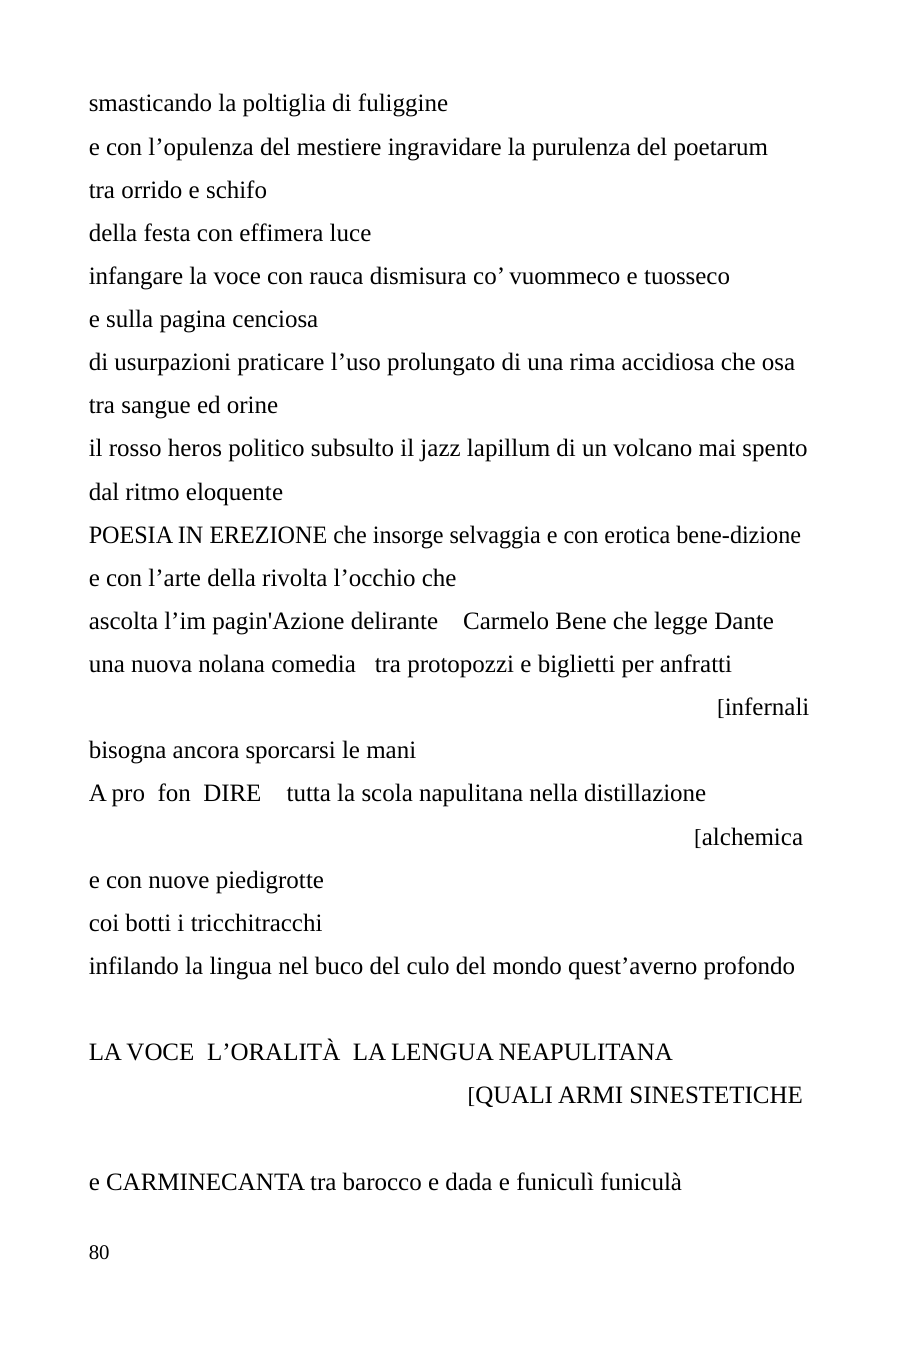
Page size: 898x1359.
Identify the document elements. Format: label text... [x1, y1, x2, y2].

text bisogna ancora sporcarsi le mani [88, 735, 809, 764]
text [infernali [88, 692, 809, 721]
text e con l’opulenza del mestiere ingravidare la purulenza del poetarum [88, 132, 809, 160]
text [alchemica [88, 822, 809, 850]
text tra sangue ed orine [88, 390, 809, 419]
text coi botti i tricchitracchi [88, 908, 809, 937]
text dal ritmo eloquente [88, 477, 809, 505]
text LA VOCE L’ORALITÀ LA LENGUA NEAPULITANA [88, 1037, 809, 1066]
text [QUALI ARMI SINESTETICHE [88, 1080, 809, 1109]
text POESIA IN EREZIONE che insorge selvaggia e con erotica bene-dizione [88, 520, 809, 548]
text e con nuove piedigrotte [88, 865, 809, 893]
text infangare la voce con rauca dismisura co’ vuommeco e tuosseco [88, 261, 809, 290]
text tra orrido e schifo [88, 175, 809, 203]
text una nuova nolana comedia tra protopozzi e biglietti per anfratti [88, 649, 809, 678]
text smasticando la poltiglia di fuliggine [88, 88, 809, 117]
text di usurpazioni praticare l’uso prolungato di una rima accidiosa che osa [88, 347, 809, 376]
text e CARMINECANTA tra barocco e dada e funiculì funiculà [88, 1167, 809, 1195]
text il rosso heros politico subsulto il jazz lapillum di un volcano mai spento [88, 433, 809, 462]
text e sulla pagina cenciosa [88, 304, 809, 333]
text della festa con effimera luce [88, 218, 809, 247]
text e con l’arte della rivolta l’occhio che [88, 563, 809, 592]
text ascolta l’im pagin'Azione delirante Carmelo Bene che legge Dante [88, 606, 809, 635]
text A pro fon DIRE tutta la scola napulitana nella distillazione [88, 778, 809, 807]
text infilando la lingua nel buco del culo del mondo quest’averno profondo [88, 951, 809, 980]
